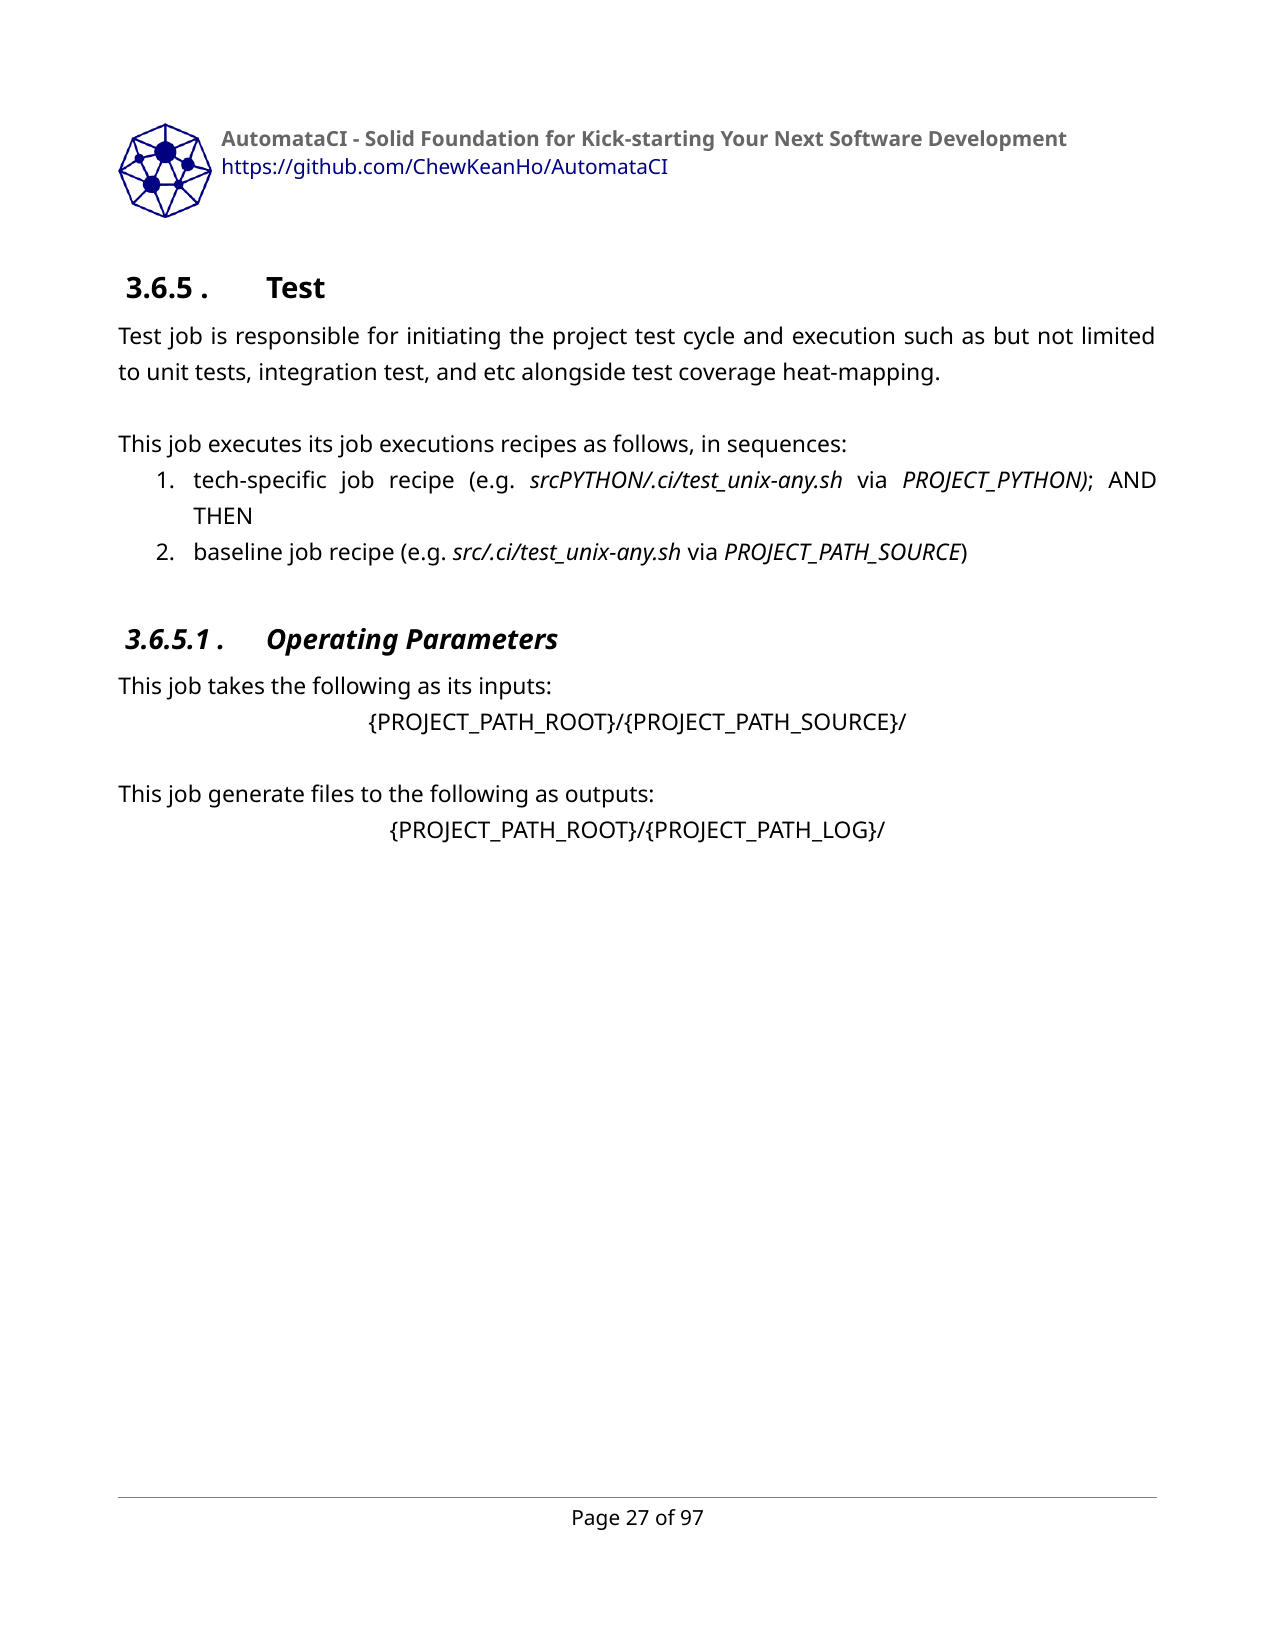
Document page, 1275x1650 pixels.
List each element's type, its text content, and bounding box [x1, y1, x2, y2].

picture [118, 123, 212, 218]
subtitle Operating Parameters [118, 620, 1157, 658]
list tech-specific job recipe (e.g. srcPYTHON/.ci/test_unix-any.sh via PROJECT_PYTHON); AND THEN [156, 464, 1157, 531]
text This job executes its job executions recipes as follows, in sequences: [118, 428, 1157, 459]
text {PROJECT_PATH_ROOT}/{PROJECT_PATH_SOURCE}/ [118, 706, 1157, 737]
subtitle Test [118, 267, 1157, 307]
list baseline job recipe (e.g. src/.ci/test_unix-any.sh via PROJECT_PATH_SOURCE) [156, 536, 1157, 567]
text This job takes the following as its inputs: [118, 670, 1157, 701]
text This job generate files to the following as outputs: [118, 778, 1157, 809]
text {PROJECT_PATH_ROOT}/{PROJECT_PATH_LOG}/ [118, 814, 1157, 845]
text Test job is responsible for initiating the project test cycle and execution such as but not limited to unit tests, integration test, and etc alongside test coverage heat-mapping. [118, 320, 1157, 387]
